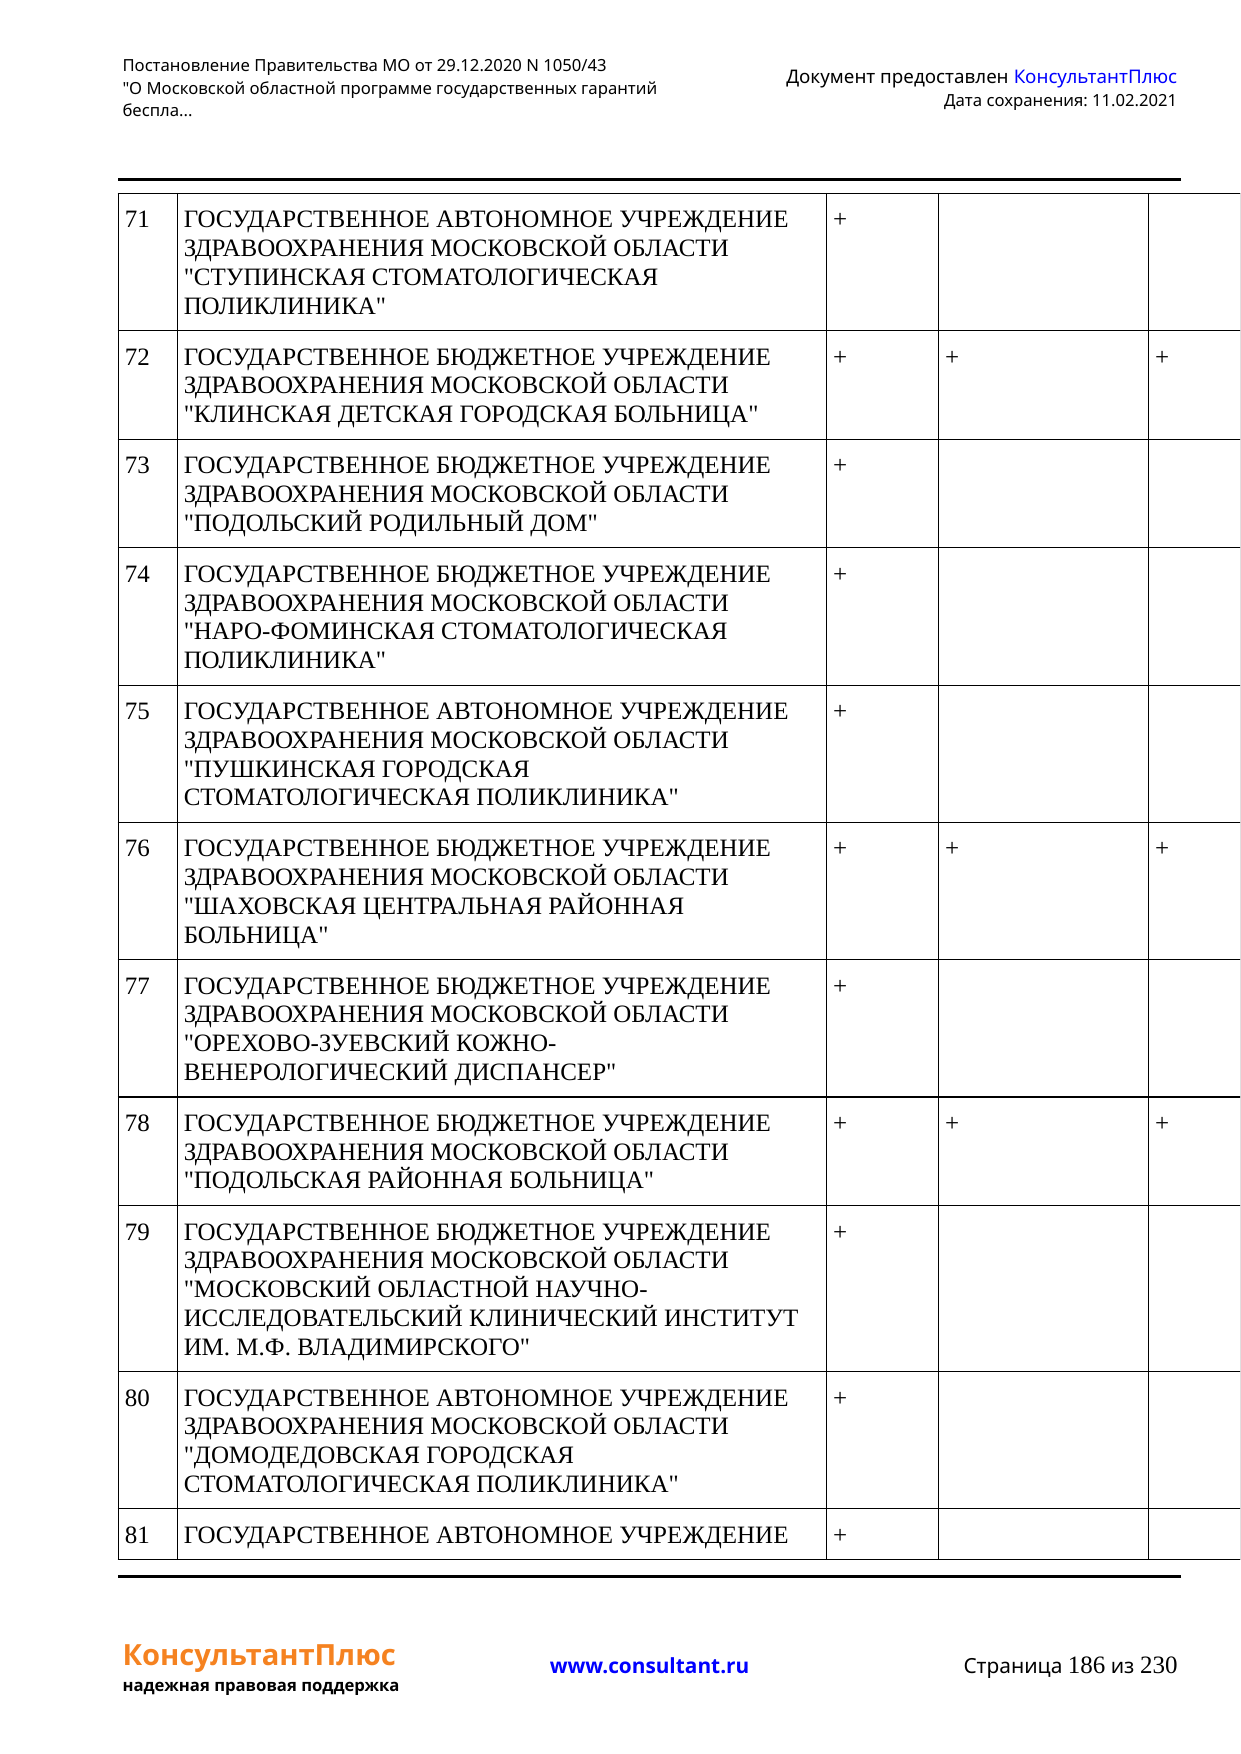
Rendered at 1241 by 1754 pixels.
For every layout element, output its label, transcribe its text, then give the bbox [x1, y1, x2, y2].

table_cell + [1149, 823, 1240, 959]
table_cell [939, 548, 1148, 684]
table_cell [1149, 960, 1240, 1096]
table_cell [939, 194, 1148, 330]
table_cell [1149, 1372, 1240, 1508]
table_cell 81 [119, 1509, 177, 1559]
table_cell 77 [119, 960, 177, 1096]
table_cell 75 [119, 686, 177, 822]
table_cell + [827, 1372, 938, 1508]
table_cell + [939, 1098, 1148, 1205]
table_cell [1149, 548, 1240, 684]
table_cell + [827, 1206, 938, 1371]
table_cell ГОСУДАРСТВЕННОЕ АВТОНОМНОЕ УЧРЕЖДЕНИЕ ЗДРАВООХРАНЕНИЯ МОСКОВСКОЙ ОБЛАСТИ "СТУПИНСКАЯ СТОМАТОЛОГИЧЕСКАЯ ПОЛИКЛИНИКА" [178, 194, 826, 330]
table_cell ГОСУДАРСТВЕННОЕ БЮДЖЕТНОЕ УЧРЕЖДЕНИЕ ЗДРАВООХРАНЕНИЯ МОСКОВСКОЙ ОБЛАСТИ "ПОДОЛЬСКИЙ РОДИЛЬНЫЙ ДОМ" [178, 440, 826, 547]
table_cell + [939, 331, 1148, 439]
table_cell ГОСУДАРСТВЕННОЕ АВТОНОМНОЕ УЧРЕЖДЕНИЕ [178, 1509, 826, 1559]
table_cell [939, 440, 1148, 547]
table_cell + [827, 823, 938, 959]
table_cell 79 [119, 1206, 177, 1371]
table_cell + [827, 1509, 938, 1559]
table_cell ГОСУДАРСТВЕННОЕ БЮДЖЕТНОЕ УЧРЕЖДЕНИЕ ЗДРАВООХРАНЕНИЯ МОСКОВСКОЙ ОБЛАСТИ "КЛИНСКАЯ ДЕТСКАЯ ГОРОДСКАЯ БОЛЬНИЦА" [178, 331, 826, 439]
table_cell ГОСУДАРСТВЕННОЕ АВТОНОМНОЕ УЧРЕЖДЕНИЕ ЗДРАВООХРАНЕНИЯ МОСКОВСКОЙ ОБЛАСТИ "ДОМОДЕДОВСКАЯ ГОРОДСКАЯ СТОМАТОЛОГИЧЕСКАЯ ПОЛИКЛИНИКА" [178, 1372, 826, 1508]
table_cell ГОСУДАРСТВЕННОЕ БЮДЖЕТНОЕ УЧРЕЖДЕНИЕ ЗДРАВООХРАНЕНИЯ МОСКОВСКОЙ ОБЛАСТИ "МОСКОВСКИЙ ОБЛАСТНОЙ НАУЧНО-ИССЛЕДОВАТЕЛЬСКИЙ КЛИНИЧЕСКИЙ ИНСТИТУТ ИМ. М.Ф. ВЛАДИМИРСКОГО" [178, 1206, 826, 1371]
table_cell [1149, 194, 1240, 330]
table_cell 78 [119, 1098, 177, 1205]
table_cell [939, 1372, 1148, 1508]
table_cell + [939, 823, 1148, 959]
table_cell ГОСУДАРСТВЕННОЕ БЮДЖЕТНОЕ УЧРЕЖДЕНИЕ ЗДРАВООХРАНЕНИЯ МОСКОВСКОЙ ОБЛАСТИ "ОРЕХОВО-ЗУЕВСКИЙ КОЖНО-ВЕНЕРОЛОГИЧЕСКИЙ ДИСПАНСЕР" [178, 960, 826, 1096]
table_cell 71 [119, 194, 177, 330]
table_cell [939, 1509, 1148, 1559]
table_cell 72 [119, 331, 177, 439]
table_cell + [827, 440, 938, 547]
table_cell ГОСУДАРСТВЕННОЕ АВТОНОМНОЕ УЧРЕЖДЕНИЕ ЗДРАВООХРАНЕНИЯ МОСКОВСКОЙ ОБЛАСТИ "ПУШКИНСКАЯ ГОРОДСКАЯ СТОМАТОЛОГИЧЕСКАЯ ПОЛИКЛИНИКА" [178, 686, 826, 822]
table_cell [939, 1206, 1148, 1371]
table_cell 74 [119, 548, 177, 684]
table_cell + [827, 548, 938, 684]
table_cell + [1149, 1098, 1240, 1205]
table_cell ГОСУДАРСТВЕННОЕ БЮДЖЕТНОЕ УЧРЕЖДЕНИЕ ЗДРАВООХРАНЕНИЯ МОСКОВСКОЙ ОБЛАСТИ "ШАХОВСКАЯ ЦЕНТРАЛЬНАЯ РАЙОННАЯ БОЛЬНИЦА" [178, 823, 826, 959]
table_cell + [1149, 331, 1240, 439]
table_cell ГОСУДАРСТВЕННОЕ БЮДЖЕТНОЕ УЧРЕЖДЕНИЕ ЗДРАВООХРАНЕНИЯ МОСКОВСКОЙ ОБЛАСТИ "ПОДОЛЬСКАЯ РАЙОННАЯ БОЛЬНИЦА" [178, 1098, 826, 1205]
table_cell + [827, 331, 938, 439]
table_cell + [827, 194, 938, 330]
table_cell [1149, 686, 1240, 822]
table_cell + [827, 960, 938, 1096]
table_cell ГОСУДАРСТВЕННОЕ БЮДЖЕТНОЕ УЧРЕЖДЕНИЕ ЗДРАВООХРАНЕНИЯ МОСКОВСКОЙ ОБЛАСТИ "НАРО-ФОМИНСКАЯ СТОМАТОЛОГИЧЕСКАЯ ПОЛИКЛИНИКА" [178, 548, 826, 684]
table_cell [1149, 440, 1240, 547]
table_cell 73 [119, 440, 177, 547]
table_cell + [827, 686, 938, 822]
table_cell [939, 960, 1148, 1096]
table_cell [1149, 1509, 1240, 1559]
table_cell + [827, 1098, 938, 1205]
table_cell 80 [119, 1372, 177, 1508]
table_cell [939, 686, 1148, 822]
table_cell 76 [119, 823, 177, 959]
table_cell [1149, 1206, 1240, 1371]
